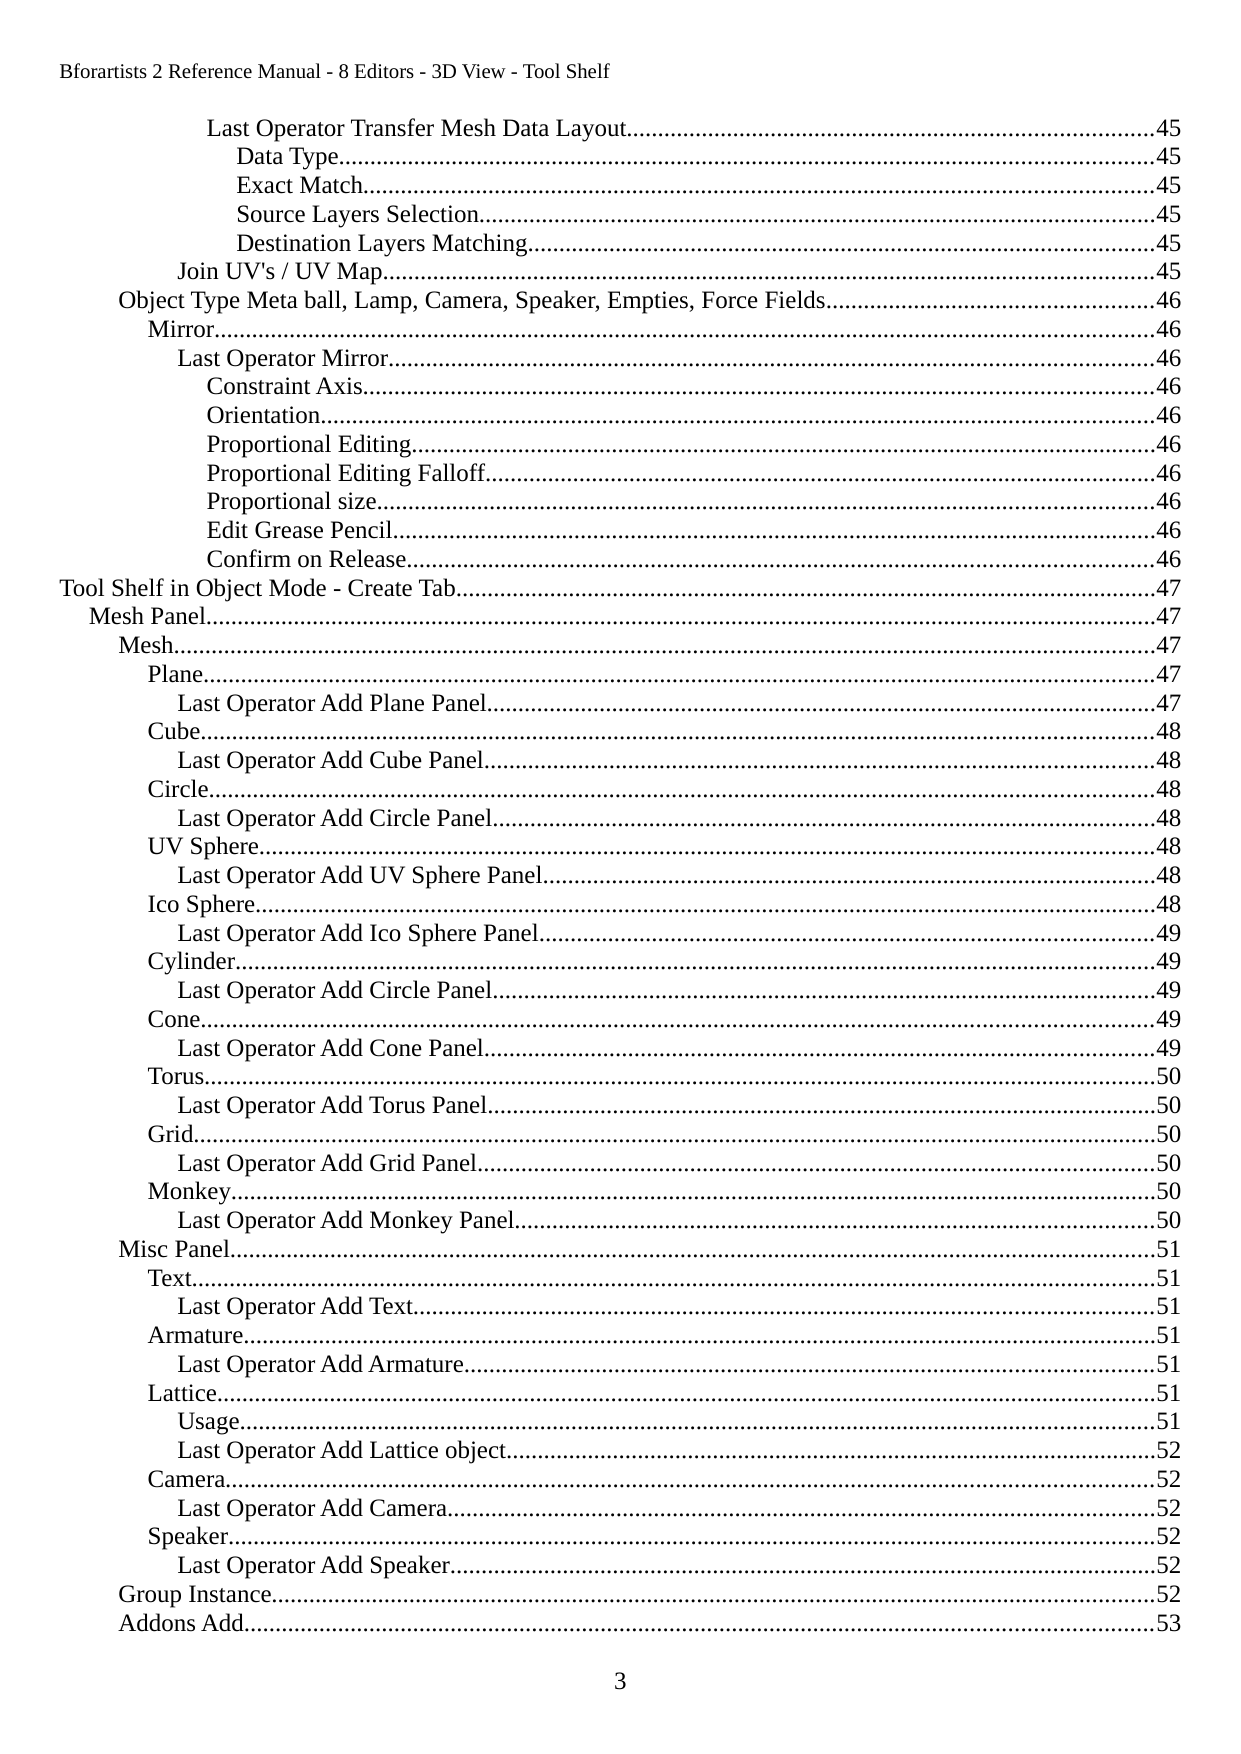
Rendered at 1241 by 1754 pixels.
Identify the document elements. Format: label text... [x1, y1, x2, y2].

text Text 51 [147, 1263, 1181, 1291]
text Last Operator Add Ico Sphere Panel 49 [177, 918, 1181, 946]
text Plane 47 [147, 659, 1181, 688]
text Proportional Editing Falloff 46 [206, 458, 1181, 486]
text Mirror 46 [147, 314, 1181, 343]
text Last Operator Add Torus Panel 50 [177, 1090, 1181, 1119]
text Edit Grease Pencil 46 [206, 515, 1181, 544]
text Proportional Editing 46 [206, 429, 1181, 458]
text Last Operator Add Armature 51 [177, 1349, 1181, 1378]
text Tool Shelf in Object Mode - Create Tab 47 [59, 573, 1181, 601]
text Mesh 47 [118, 630, 1181, 659]
text Last Operator Add Circle Panel 48 [177, 803, 1181, 831]
text Group Instance 52 [118, 1579, 1181, 1608]
text Last Operator Transfer Mesh Data Layout 45 [206, 113, 1181, 141]
text Last Operator Add Speaker 52 [177, 1550, 1181, 1579]
text Object Type Meta ball, Lamp, Camera, Speaker, Empties, Force Fields 46 [118, 285, 1181, 314]
text Last Operator Mirror 46 [177, 343, 1181, 371]
text Data Type 45 [236, 141, 1181, 170]
text Cube 48 [147, 716, 1181, 745]
text Last Operator Add Lattice object 52 [177, 1435, 1181, 1464]
text Mesh Panel 47 [88, 601, 1181, 630]
text Join UV's / UV Map 45 [177, 256, 1181, 285]
text Armature 51 [147, 1320, 1181, 1349]
text Circle 48 [147, 774, 1181, 803]
text Confirm on Release 46 [206, 544, 1181, 573]
text Exact Match 45 [236, 170, 1181, 199]
text Last Operator Add Plane Panel 47 [177, 688, 1181, 716]
text Monkey 50 [147, 1176, 1181, 1205]
text Last Operator Add Cube Panel 48 [177, 745, 1181, 774]
text Camera 52 [147, 1464, 1181, 1493]
text Last Operator Add Grid Panel 50 [177, 1148, 1181, 1176]
text UV Sphere 48 [147, 831, 1181, 860]
text Last Operator Add Text 51 [177, 1291, 1181, 1320]
text Last Operator Add Camera 52 [177, 1493, 1181, 1521]
text Ico Sphere 48 [147, 889, 1181, 918]
text Last Operator Add Monkey Panel 50 [177, 1205, 1181, 1234]
text Destination Layers Matching 45 [236, 228, 1181, 256]
text Cone 49 [147, 1004, 1181, 1033]
text Addons Add 53 [118, 1608, 1181, 1636]
text Last Operator Add Cone Panel 49 [177, 1033, 1181, 1061]
text Grid 50 [147, 1119, 1181, 1148]
text Speaker 52 [147, 1521, 1181, 1550]
text Proportional size 46 [206, 486, 1181, 515]
text Cylinder 49 [147, 946, 1181, 975]
text Torus 50 [147, 1061, 1181, 1090]
text Usage 51 [177, 1406, 1181, 1435]
text Last Operator Add Circle Panel 49 [177, 975, 1181, 1004]
text Last Operator Add UV Sphere Panel 48 [177, 860, 1181, 889]
text Source Layers Selection 45 [236, 199, 1181, 228]
text Misc Panel 51 [118, 1234, 1181, 1263]
text Orientation 46 [206, 400, 1181, 429]
text Constraint Axis 46 [206, 371, 1181, 400]
text Lattice 51 [147, 1378, 1181, 1406]
